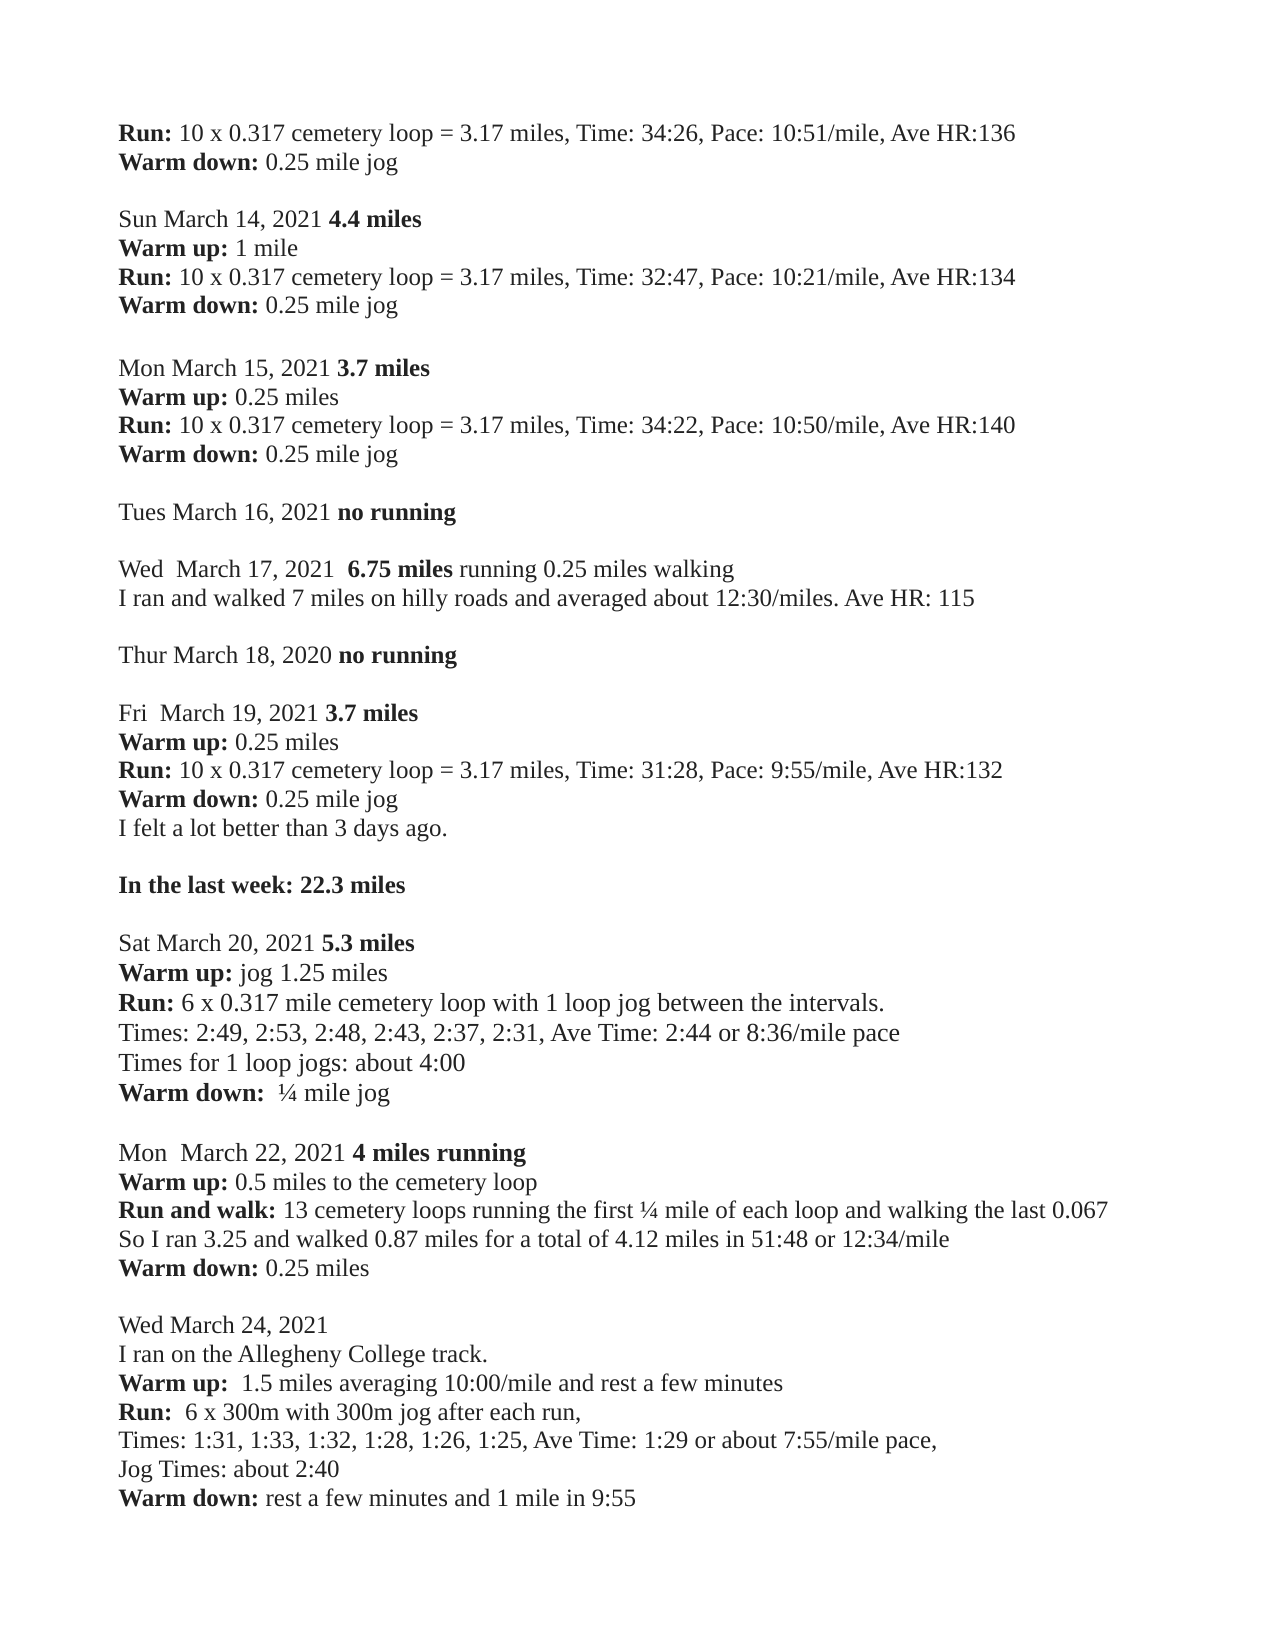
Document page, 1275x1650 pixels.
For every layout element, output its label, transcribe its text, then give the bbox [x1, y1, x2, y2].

text Warm down: rest a few minutes and 1 mile in 9:55 [118, 1483, 1161, 1512]
text Warm down: 0.25 mile jog [118, 291, 1161, 319]
text Warm up: 0.5 miles to the cemetery loop [118, 1167, 1161, 1195]
text So I ran 3.25 and walked 0.87 miles for a total of 4.12 miles in 51:48 or 12:34/mile [118, 1224, 1161, 1253]
text Warm down: 0.25 mile jog [118, 147, 1161, 176]
text Fri March 19, 2021 3.7 miles [118, 698, 1161, 727]
text I felt a lot better than 3 days ago. [118, 813, 1161, 842]
text Warm up: 0.25 miles [118, 382, 1161, 410]
text Warm up: jog 1.25 miles [118, 957, 1161, 987]
text Warm up: 1.5 miles averaging 10:00/mile and rest a few minutes [118, 1368, 1161, 1397]
text Warm down: 0.25 mile jog [118, 784, 1161, 813]
text Warm up: 1 mile [118, 233, 1161, 262]
text Warm up: 0.25 miles [118, 727, 1161, 755]
text Wed March 17, 2021 6.75 miles running 0.25 miles walking [118, 554, 1161, 583]
text Sat March 20, 2021 5.3 miles [118, 928, 1161, 957]
text Run: 10 x 0.317 cemetery loop = 3.17 miles, Time: 34:22, Pace: 10:50/mile, Ave HR:140 [118, 410, 1161, 439]
text Sun March 14, 2021 4.4 miles [118, 204, 1161, 233]
text Run: 10 x 0.317 cemetery loop = 3.17 miles, Time: 34:26, Pace: 10:51/mile, Ave HR:136 [118, 118, 1161, 147]
text Run: 6 x 0.317 mile cemetery loop with 1 loop jog between the intervals. [118, 987, 1161, 1017]
text Warm down: 0.25 mile jog [118, 439, 1161, 468]
text Mon March 15, 2021 3.7 miles [118, 353, 1161, 382]
text I ran on the Allegheny College track. [118, 1339, 1161, 1368]
text Warm down: 0.25 miles [118, 1253, 1161, 1282]
text Run: 6 x 300m with 300m jog after each run, [118, 1397, 1161, 1425]
text In the last week: 22.3 miles [118, 870, 1161, 899]
text Tues March 16, 2021 no running [118, 497, 1161, 525]
text Run: 10 x 0.317 cemetery loop = 3.17 miles, Time: 31:28, Pace: 9:55/mile, Ave HR:132 [118, 755, 1161, 784]
text Warm down: ¼ mile jog [118, 1077, 1161, 1107]
text Jog Times: about 2:40 [118, 1454, 1161, 1483]
text Times: 2:49, 2:53, 2:48, 2:43, 2:37, 2:31, Ave Time: 2:44 or 8:36/mile pace [118, 1017, 1161, 1047]
text Thur March 18, 2020 no running [118, 640, 1161, 669]
text Times for 1 loop jogs: about 4:00 [118, 1047, 1161, 1077]
text Wed March 24, 2021 [118, 1310, 1161, 1339]
text Run and walk: 13 cemetery loops running the first ¼ mile of each loop and walking the last 0.067 [118, 1195, 1161, 1224]
text Run: 10 x 0.317 cemetery loop = 3.17 miles, Time: 32:47, Pace: 10:21/mile, Ave HR:134 [118, 262, 1161, 291]
text Times: 1:31, 1:33, 1:32, 1:28, 1:26, 1:25, Ave Time: 1:29 or about 7:55/mile pace, [118, 1425, 1161, 1454]
text I ran and walked 7 miles on hilly roads and averaged about 12:30/miles. Ave HR: 115 [118, 583, 1161, 612]
text Mon March 22, 2021 4 miles running [118, 1137, 1161, 1167]
